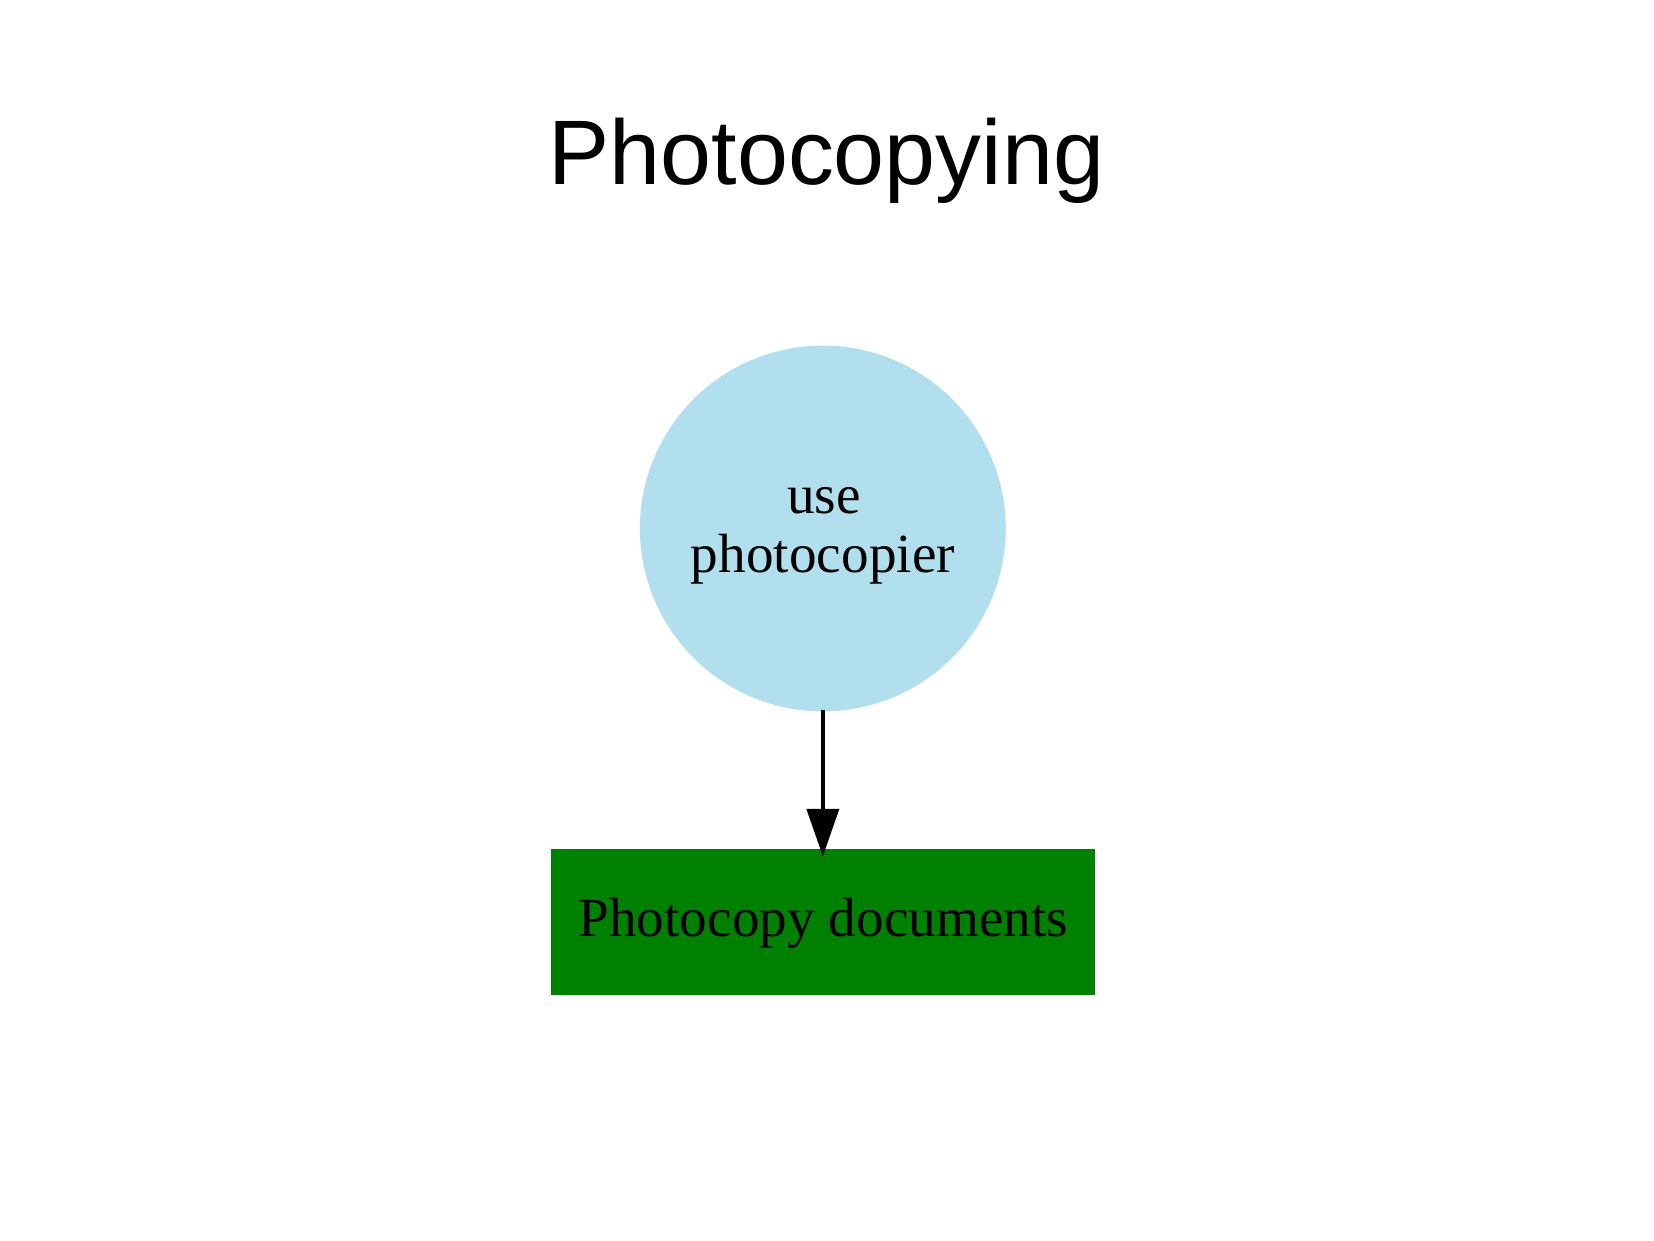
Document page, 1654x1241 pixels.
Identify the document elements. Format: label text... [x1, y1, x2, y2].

title Photocopying [82, 49, 1571, 257]
picture [535, 330, 1111, 1011]
